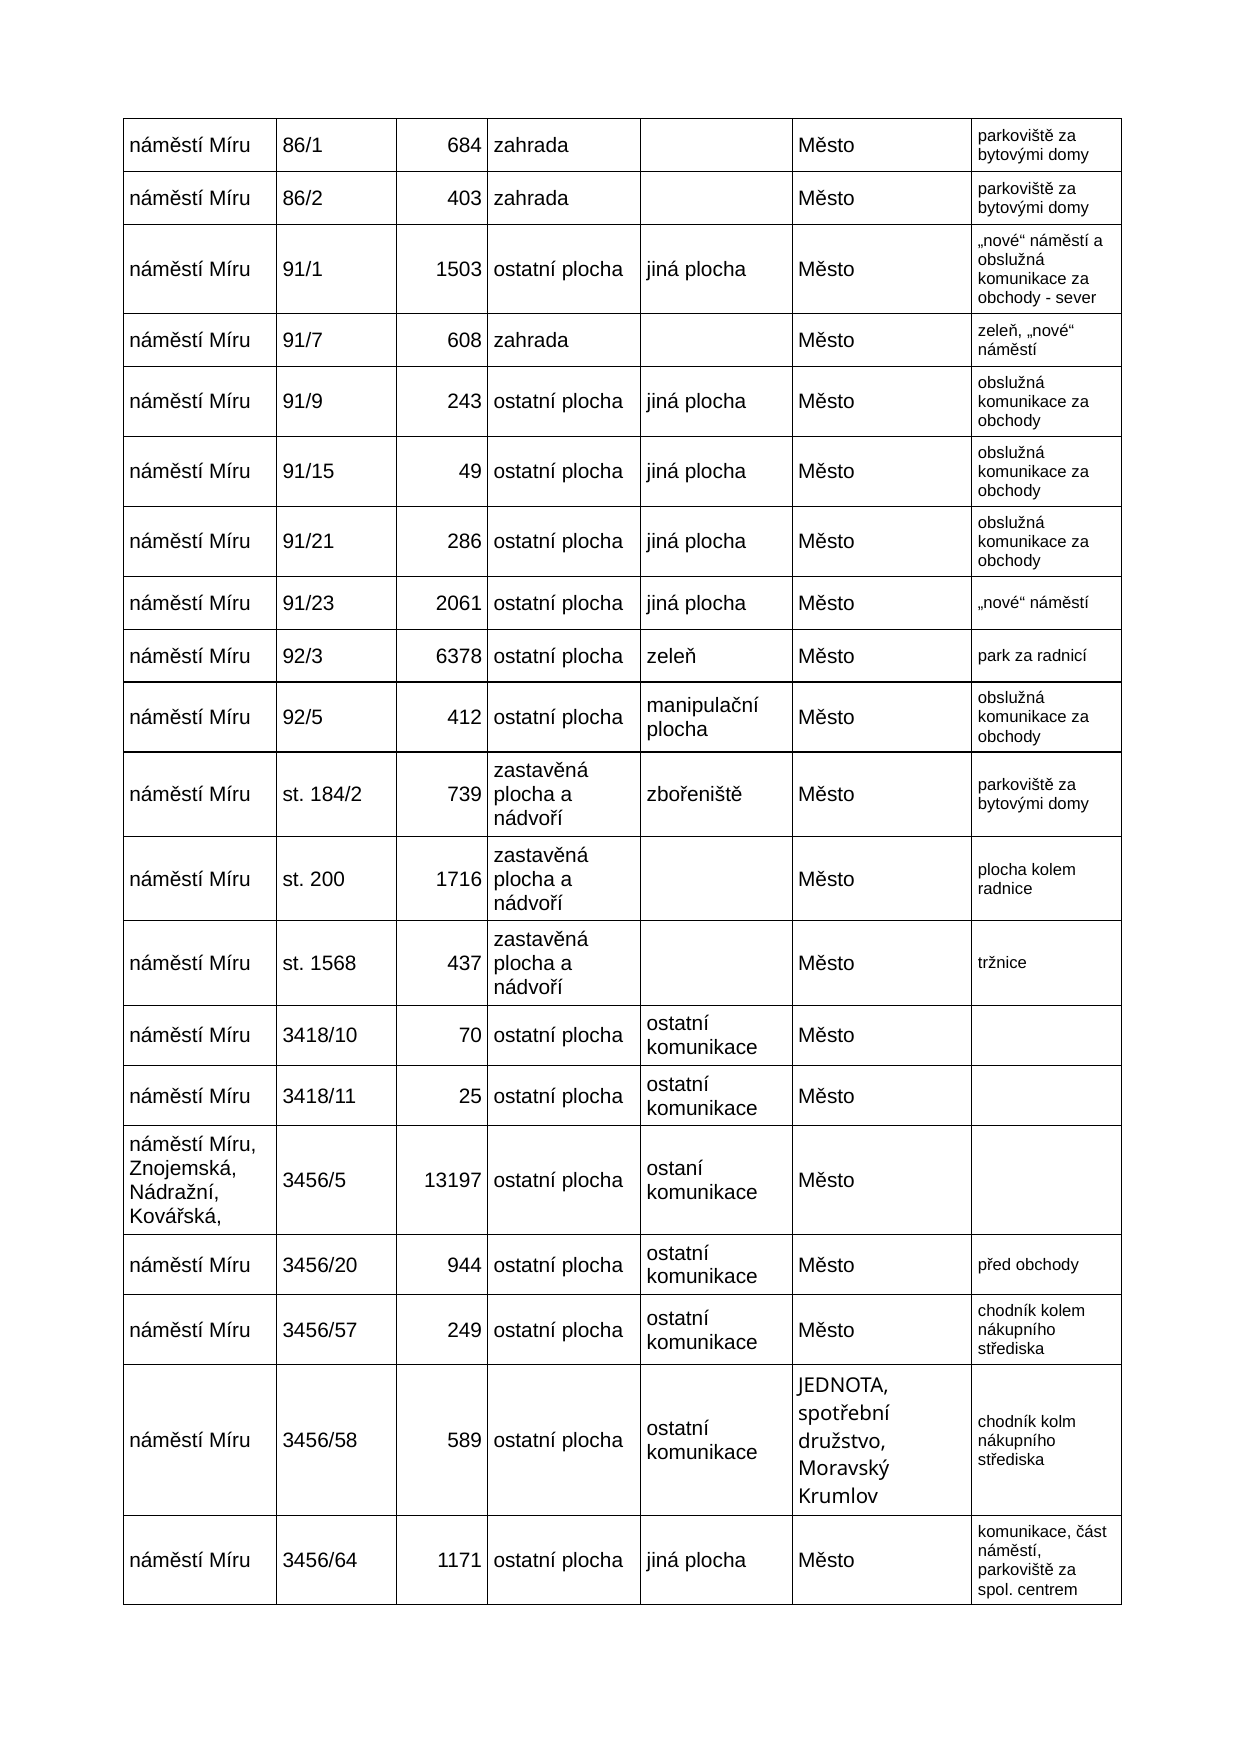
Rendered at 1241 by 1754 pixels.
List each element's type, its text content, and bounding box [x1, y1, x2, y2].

table_cell náměstí Míru [124, 630, 276, 681]
table_cell Město [793, 921, 971, 1004]
table_cell obslužná komunikace za obchody [972, 683, 1121, 751]
table_cell ostatní plocha [488, 1006, 640, 1065]
table_cell náměstí Míru [124, 314, 276, 366]
table_cell 86/1 [277, 119, 396, 171]
table_cell Město [793, 1235, 971, 1294]
table_cell 589 [397, 1365, 487, 1515]
table_cell náměstí Míru [124, 437, 276, 506]
table_cell ostatní plocha [488, 1235, 640, 1294]
table_cell náměstí Míru [124, 1066, 276, 1125]
table_cell před obchody [972, 1235, 1121, 1294]
table_cell 403 [397, 172, 487, 224]
table_cell Město [793, 753, 971, 836]
table_cell zastavěná plocha a nádvoří [488, 753, 640, 836]
table_cell ostatní plocha [488, 507, 640, 576]
table_cell ostatní plocha [488, 1516, 640, 1604]
table_cell 3456/58 [277, 1365, 396, 1515]
table_cell 249 [397, 1295, 487, 1364]
table_cell Město [793, 1126, 971, 1234]
table_cell Město [793, 1516, 971, 1604]
table_cell 91/23 [277, 577, 396, 628]
table_cell 243 [397, 367, 487, 436]
table_cell jiná plocha [641, 437, 792, 506]
table_cell náměstí Míru [124, 837, 276, 920]
table_cell ostatní plocha [488, 1295, 640, 1364]
table_cell parkoviště za bytovými domy [972, 172, 1121, 224]
table_cell zbořeniště [641, 753, 792, 836]
table_cell ostatní plocha [488, 1066, 640, 1125]
table_cell ostatní plocha [488, 1365, 640, 1515]
table_cell Město [793, 507, 971, 576]
table_cell Město [793, 837, 971, 920]
table_cell 86/2 [277, 172, 396, 224]
table_cell [641, 837, 792, 920]
table_cell 91/15 [277, 437, 396, 506]
table_cell 1716 [397, 837, 487, 920]
table_cell jiná plocha [641, 577, 792, 628]
table_cell 13197 [397, 1126, 487, 1234]
table_cell [641, 921, 792, 1004]
table_cell 49 [397, 437, 487, 506]
table_cell 944 [397, 1235, 487, 1294]
table_cell Město [793, 630, 971, 681]
table_cell Město [793, 172, 971, 224]
table_cell 286 [397, 507, 487, 576]
table_cell 437 [397, 921, 487, 1004]
table_cell ostatní komunikace [641, 1006, 792, 1065]
table_cell 2061 [397, 577, 487, 628]
table_cell náměstí Míru [124, 225, 276, 313]
table_cell ostatní plocha [488, 225, 640, 313]
table_cell 3456/5 [277, 1126, 396, 1234]
table_cell náměstí Míru [124, 172, 276, 224]
table_cell jiná plocha [641, 367, 792, 436]
table_cell 91/9 [277, 367, 396, 436]
table_cell 3418/11 [277, 1066, 396, 1125]
table_cell JEDNOTA, spotřební družstvo, Moravský Krumlov [793, 1365, 971, 1515]
table_cell ostatní plocha [488, 577, 640, 628]
table_cell park za radnicí [972, 630, 1121, 681]
table_cell 6378 [397, 630, 487, 681]
table_cell 3456/57 [277, 1295, 396, 1364]
table_cell 412 [397, 683, 487, 751]
table_cell 3456/20 [277, 1235, 396, 1294]
table_cell ostaní komunikace [641, 1126, 792, 1234]
table_cell ostatní komunikace [641, 1066, 792, 1125]
table_cell ostatní plocha [488, 630, 640, 681]
table_cell Město [793, 225, 971, 313]
table_cell plocha kolem radnice [972, 837, 1121, 920]
table_cell náměstí Míru [124, 119, 276, 171]
table_cell jiná plocha [641, 225, 792, 313]
table_cell 608 [397, 314, 487, 366]
table_cell 3456/64 [277, 1516, 396, 1604]
table_cell parkoviště za bytovými domy [972, 119, 1121, 171]
table_cell ostatní plocha [488, 683, 640, 751]
table_cell 739 [397, 753, 487, 836]
table_cell náměstí Míru [124, 921, 276, 1004]
table_cell [972, 1006, 1121, 1065]
table_cell st. 200 [277, 837, 396, 920]
table_cell náměstí Míru [124, 683, 276, 751]
table_cell Město [793, 314, 971, 366]
table_cell obslužná komunikace za obchody [972, 437, 1121, 506]
table_cell Město [793, 367, 971, 436]
table_cell 91/21 [277, 507, 396, 576]
table_cell náměstí Míru [124, 1516, 276, 1604]
table_cell 3418/10 [277, 1006, 396, 1065]
table_cell [641, 314, 792, 366]
table_cell 91/7 [277, 314, 396, 366]
table_cell „nové“ náměstí [972, 577, 1121, 628]
table_cell ostatní komunikace [641, 1365, 792, 1515]
table_cell náměstí Míru [124, 1006, 276, 1065]
table_cell jiná plocha [641, 507, 792, 576]
table_cell [641, 172, 792, 224]
table_cell Město [793, 1066, 971, 1125]
table_cell parkoviště za bytovými domy [972, 753, 1121, 836]
table_cell zahrada [488, 314, 640, 366]
table_cell zahrada [488, 172, 640, 224]
table_cell 684 [397, 119, 487, 171]
table_cell [641, 119, 792, 171]
table_cell zeleň [641, 630, 792, 681]
table_cell tržnice [972, 921, 1121, 1004]
table_cell náměstí Míru [124, 507, 276, 576]
table_cell ostatní plocha [488, 437, 640, 506]
table_cell „nové“ náměstí a obslužná komunikace za obchody - sever [972, 225, 1121, 313]
table_cell obslužná komunikace za obchody [972, 367, 1121, 436]
table_cell 70 [397, 1006, 487, 1065]
table_cell ostatní plocha [488, 1126, 640, 1234]
table_cell náměstí Míru [124, 1295, 276, 1364]
table_cell st. 184/2 [277, 753, 396, 836]
table_cell st. 1568 [277, 921, 396, 1004]
table_cell jiná plocha [641, 1516, 792, 1604]
table_cell ostatní komunikace [641, 1235, 792, 1294]
table_cell 25 [397, 1066, 487, 1125]
table_cell komunikace, část náměstí, parkoviště za spol. centrem [972, 1516, 1121, 1604]
table_cell zeleň, „nové“ náměstí [972, 314, 1121, 366]
table_cell Město [793, 119, 971, 171]
table_cell zastavěná plocha a nádvoří [488, 921, 640, 1004]
table_cell obslužná komunikace za obchody [972, 507, 1121, 576]
table_cell chodník kolem nákupního střediska [972, 1295, 1121, 1364]
table_cell [972, 1126, 1121, 1234]
table_cell 1171 [397, 1516, 487, 1604]
table_cell [972, 1066, 1121, 1125]
table_cell chodník kolm nákupního střediska [972, 1365, 1121, 1515]
table_cell zahrada [488, 119, 640, 171]
table_cell 91/1 [277, 225, 396, 313]
table_cell náměstí Míru, Znojemská, Nádražní, Kovářská, [124, 1126, 276, 1234]
table_cell 92/5 [277, 683, 396, 751]
table_cell Město [793, 1295, 971, 1364]
table_cell Město [793, 437, 971, 506]
table_cell 92/3 [277, 630, 396, 681]
table_cell Město [793, 577, 971, 628]
table_cell náměstí Míru [124, 367, 276, 436]
table_cell ostatní plocha [488, 367, 640, 436]
table_cell manipulační plocha [641, 683, 792, 751]
table_cell Město [793, 1006, 971, 1065]
table_cell náměstí Míru [124, 753, 276, 836]
table_cell náměstí Míru [124, 1365, 276, 1515]
table_cell náměstí Míru [124, 577, 276, 628]
table_cell ostatní komunikace [641, 1295, 792, 1364]
table_cell 1503 [397, 225, 487, 313]
table_cell náměstí Míru [124, 1235, 276, 1294]
table_cell zastavěná plocha a nádvoří [488, 837, 640, 920]
table_cell Město [793, 683, 971, 751]
